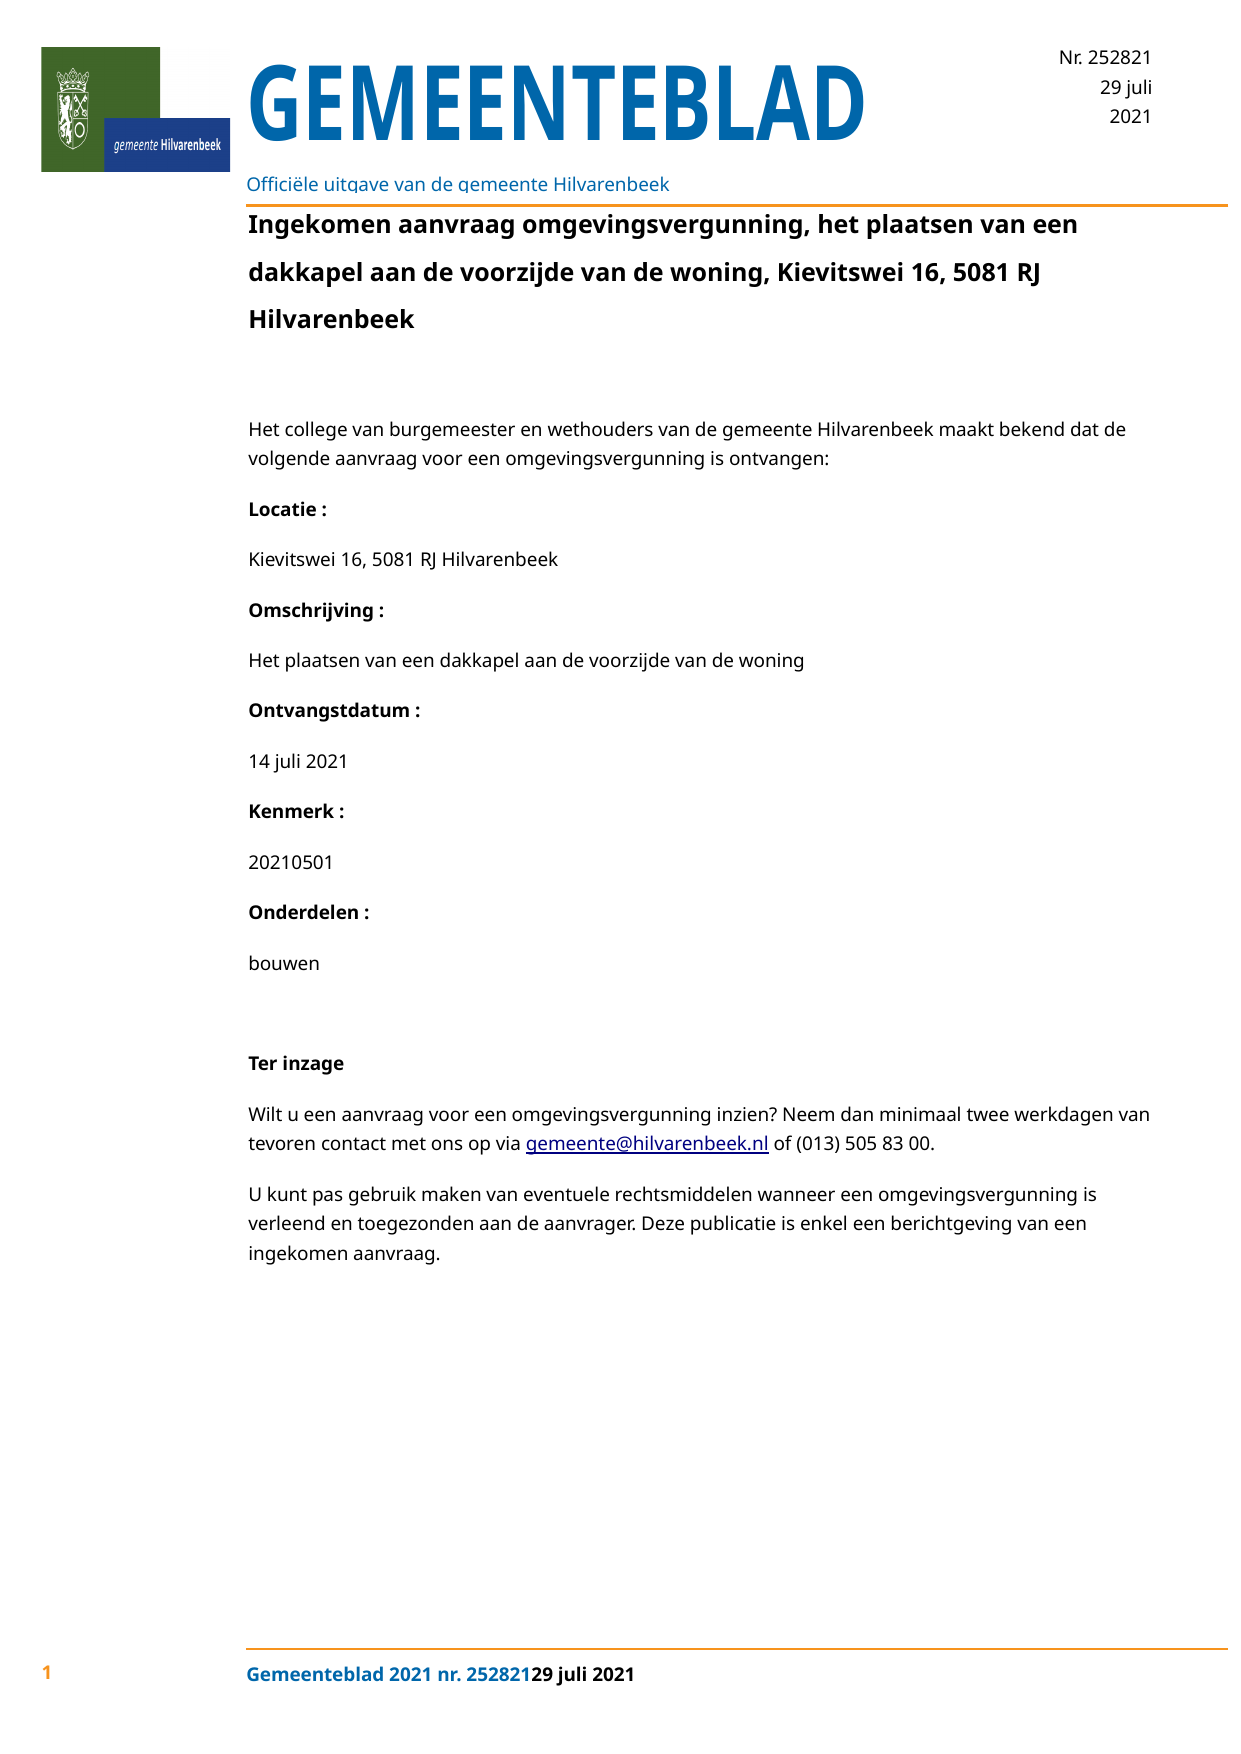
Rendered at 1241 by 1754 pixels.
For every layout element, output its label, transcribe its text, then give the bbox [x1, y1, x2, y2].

text Ingekomen aanvraag omgevingsvergunning, het plaatsen van een dakkapel aan de voorzijde van de woning, Kievitswei 16, 5081 RJ Hilvarenbeek [248, 207, 1152, 336]
text Ontvangstdatum : [248, 698, 1152, 723]
text Kievitswei 16, 5081 RJ Hilvarenbeek [248, 546, 1152, 572]
text Wilt u een aanvraag voor een omgevingsvergunning inzien? Neem dan minimaal twee werkdagen van tevoren contact met ons op via gemeente@hilvarenbeek.nl of (013) 505 83 00. [248, 1101, 1152, 1156]
text Kenmerk : [248, 798, 1152, 824]
text Locatie : [248, 496, 1152, 522]
text 14 juli 2021 [248, 748, 1152, 774]
text Ter inzage [248, 1051, 1152, 1076]
text Onderdelen : [248, 899, 1152, 925]
text Omschrijving : [248, 597, 1152, 622]
text Het plaatsen van een dakkapel aan de voorzijde van de woning [248, 647, 1152, 673]
text bouwen [248, 950, 1152, 975]
picture [41, 47, 231, 172]
text 20210501 [248, 849, 1152, 874]
text U kunt pas gebruik maken van eventuele rechtsmiddelen wanneer een omgevingsvergunning is verleend en toegezonden aan de aanvrager. Deze publicatie is enkel een berichtgeving van een ingekomen aanvraag. [248, 1181, 1152, 1266]
text Het college van burgemeester en wethouders van de gemeente Hilvarenbeek maakt bekend dat de volgende aanvraag voor een omgevingsvergunning is ontvangen: [248, 416, 1152, 471]
